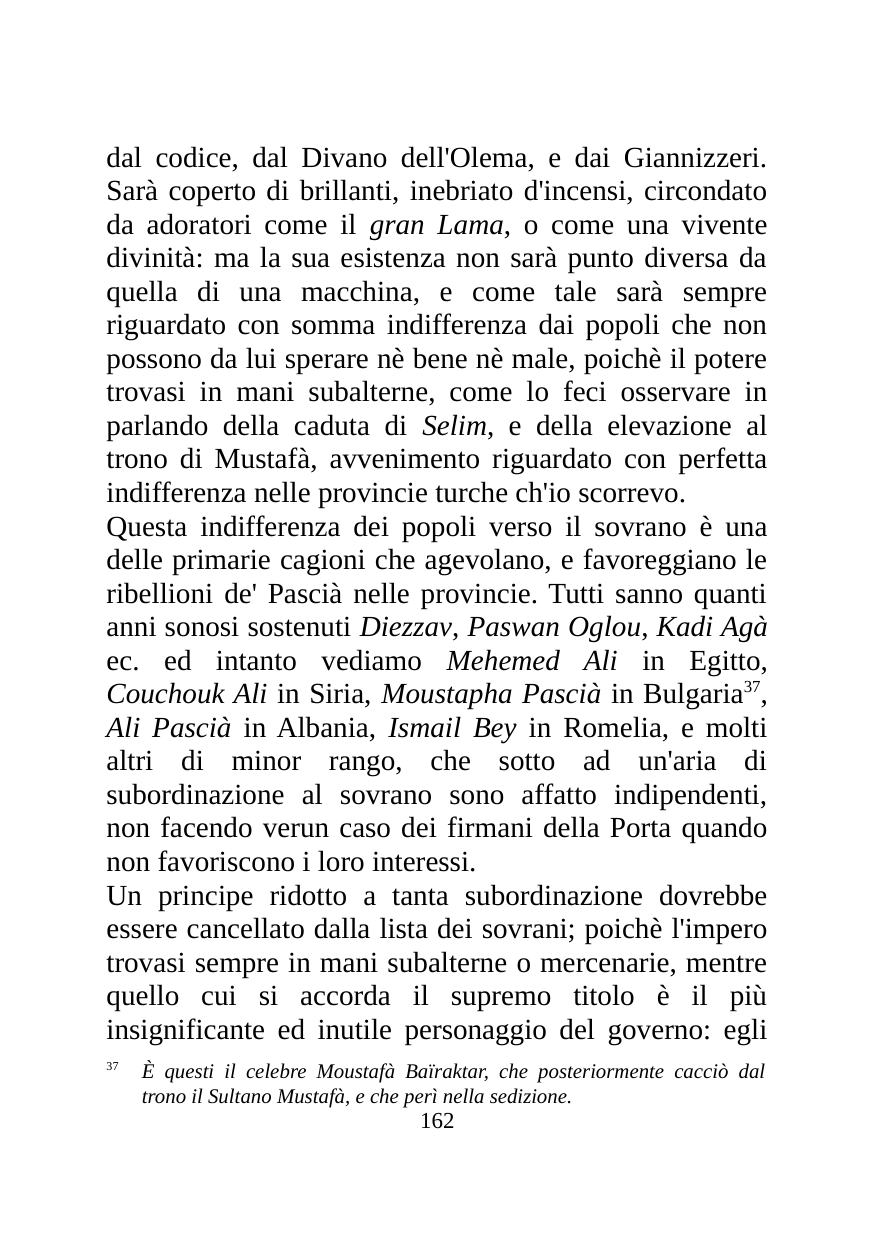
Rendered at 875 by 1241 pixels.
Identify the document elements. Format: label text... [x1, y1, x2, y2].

text Un principe ridotto a tanta subordinazione dovrebbe essere cancellato dalla lista dei sovrani; poichè l'impero trovasi sempre in mani subalterne o mercenarie, mentre quello cui si accorda il supremo titolo è il più insignificante ed inutile personaggio del governo: egli [106, 878, 768, 1045]
text Questa indifferenza dei popoli verso il sovrano è una delle primarie cagioni che agevolano, e favoreggiano le ribellioni de' Pascià nelle provincie. Tutti sanno quanti anni sonosi sostenuti Diezzav, Paswan Oglou, Kadi Agà ec. ed intanto vediamo Mehemed Ali in Egitto, Couchouk Ali in Siria, Moustapha Pascià in Bulgaria, Ali Pascià in Albania, Ismail Bey in Romelia, e molti altri di minor rango, che sotto ad un'aria di subordinazione al sovrano sono affatto indipendenti, non facendo verun caso dei firmani della Porta quando non favoriscono i loro interessi. [106, 509, 768, 878]
text dal codice, dal Divano dell'Olema, e dai Giannizzeri. Sarà coperto di brillanti, inebriato d'incensi, circondato da adoratori come il gran Lama, o come una vivente divinità: ma la sua esistenza non sarà punto diversa da quella di una macchina, e come tale sarà sempre riguardato con somma indifferenza dai popoli che non possono da lui sperare nè bene nè male, poichè il potere trovasi in mani subalterne, come lo feci osservare in parlando della caduta di Selim, e della elevazione al trono di Mustafà, avvenimento riguardato con perfetta indifferenza nelle provincie turche ch'io scorrevo. [106, 140, 768, 509]
text È questi il celebre Moustafà Baïraktar, che posteriormente cacciò dal trono il Sultano Mustafà, e che perì nella sedizione. [106, 1059, 768, 1108]
